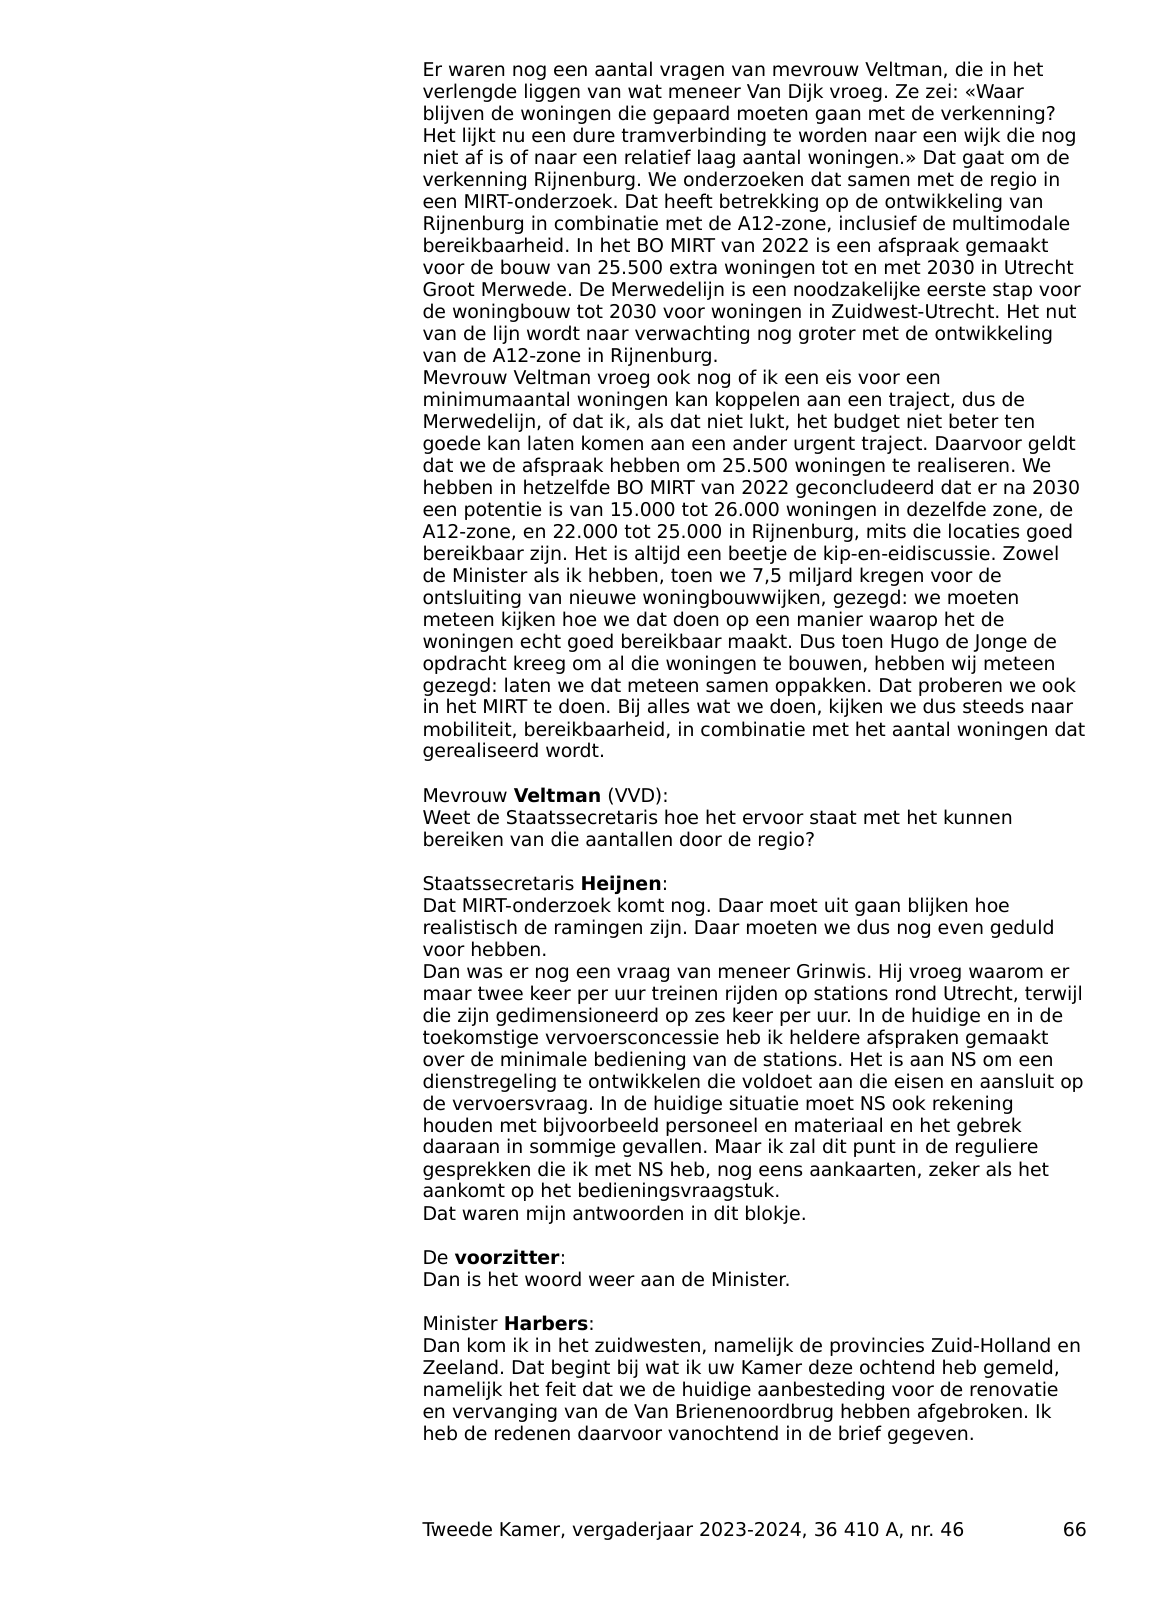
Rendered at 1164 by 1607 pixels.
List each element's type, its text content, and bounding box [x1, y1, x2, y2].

text Weet de Staatssecretaris hoe het ervoor staat met het kunnen bereiken van die aantallen door de regio? [422, 807, 1087, 851]
text Dan kom ik in het zuidwesten, namelijk de provincies Zuid-Holland en Zeeland. Dat begint bij wat ik uw Kamer deze ochtend heb gemeld, namelijk het feit dat we de huidige aanbesteding voor de renovatie en vervanging van de Van Brienenoordbrug hebben afgebroken. Ik heb de redenen daarvoor vanochtend in de brief gegeven. [422, 1335, 1087, 1444]
text Minister Harbers: [422, 1313, 1087, 1335]
text Er waren nog een aantal vragen van mevrouw Veltman, die in het verlengde liggen van wat meneer Van Dijk vroeg. Ze zei: «Waar blijven de woningen die gepaard moeten gaan met de verkenning? Het lijkt nu een dure tramverbinding te worden naar een wijk die nog niet af is of naar een relatief laag aantal woningen.» Dat gaat om de verkenning Rijnenburg. We onderzoeken dat samen met de regio in een MIRT-onderzoek. Dat heeft betrekking op de ontwikkeling van Rijnenburg in combinatie met de A12-zone, inclusief de multimodale bereikbaarheid. In het BO MIRT van 2022 is een afspraak gemaakt voor de bouw van 25.500 extra woningen tot en met 2030 in Utrecht Groot Merwede. De Merwedelijn is een noodzakelijke eerste stap voor de woningbouw tot 2030 voor woningen in Zuidwest-Utrecht. Het nut van de lijn wordt naar verwachting nog groter met de ontwikkeling van de A12-zone in Rijnenburg. [422, 59, 1087, 367]
text Dan was er nog een vraag van meneer Grinwis. Hij vroeg waarom er maar twee keer per uur treinen rijden op stations rond Utrecht, terwijl die zijn gedimensioneerd op zes keer per uur. In de huidige en in de toekomstige vervoersconcessie heb ik heldere afspraken gemaakt over de minimale bediening van de stations. Het is aan NS om een dienstregeling te ontwikkelen die voldoet aan die eisen en aansluit op de vervoersvraag. In de huidige situatie moet NS ook rekening houden met bijvoorbeeld personeel en materiaal en het gebrek daaraan in sommige gevallen. Maar ik zal dit punt in de reguliere gesprekken die ik met NS heb, nog eens aankaarten, zeker als het aankomt op het bedieningsvraagstuk. [422, 961, 1087, 1202]
text Dan is het woord weer aan de Minister. [422, 1268, 1087, 1291]
text Mevrouw Veltman vroeg ook nog of ik een eis voor een minimumaantal woningen kan koppelen aan een traject, dus de Merwedelijn, of dat ik, als dat niet lukt, het budget niet beter ten goede kan laten komen aan een ander urgent traject. Daarvoor geldt dat we de afspraak hebben om 25.500 woningen te realiseren. We hebben in hetzelfde BO MIRT van 2022 geconcludeerd dat er na 2030 een potentie is van 15.000 tot 26.000 woningen in dezelfde zone, de A12-zone, en 22.000 tot 25.000 in Rijnenburg, mits die locaties goed bereikbaar zijn. Het is altijd een beetje de kip-en-eidiscussie. Zowel de Minister als ik hebben, toen we 7,5 miljard kregen voor de ontsluiting van nieuwe woningbouwwijken, gezegd: we moeten meteen kijken hoe we dat doen op een manier waarop het de woningen echt goed bereikbaar maakt. Dus toen Hugo de Jonge de opdracht kreeg om al die woningen te bouwen, hebben wij meteen gezegd: laten we dat meteen samen oppakken. Dat proberen we ook in het MIRT te doen. Bij alles wat we doen, kijken we dus steeds naar mobiliteit, bereikbaarheid, in combinatie met het aantal woningen dat gerealiseerd wordt. [422, 367, 1087, 762]
text Dat MIRT-onderzoek komt nog. Daar moet uit gaan blijken hoe realistisch de ramingen zijn. Daar moeten we dus nog even geduld voor hebben. [422, 895, 1087, 961]
text De voorzitter: [422, 1247, 1087, 1268]
text Dat waren mijn antwoorden in dit blokje. [422, 1202, 1087, 1224]
text Staatssecretaris Heijnen: [422, 873, 1087, 895]
text Mevrouw Veltman (VVD): [422, 784, 1087, 807]
